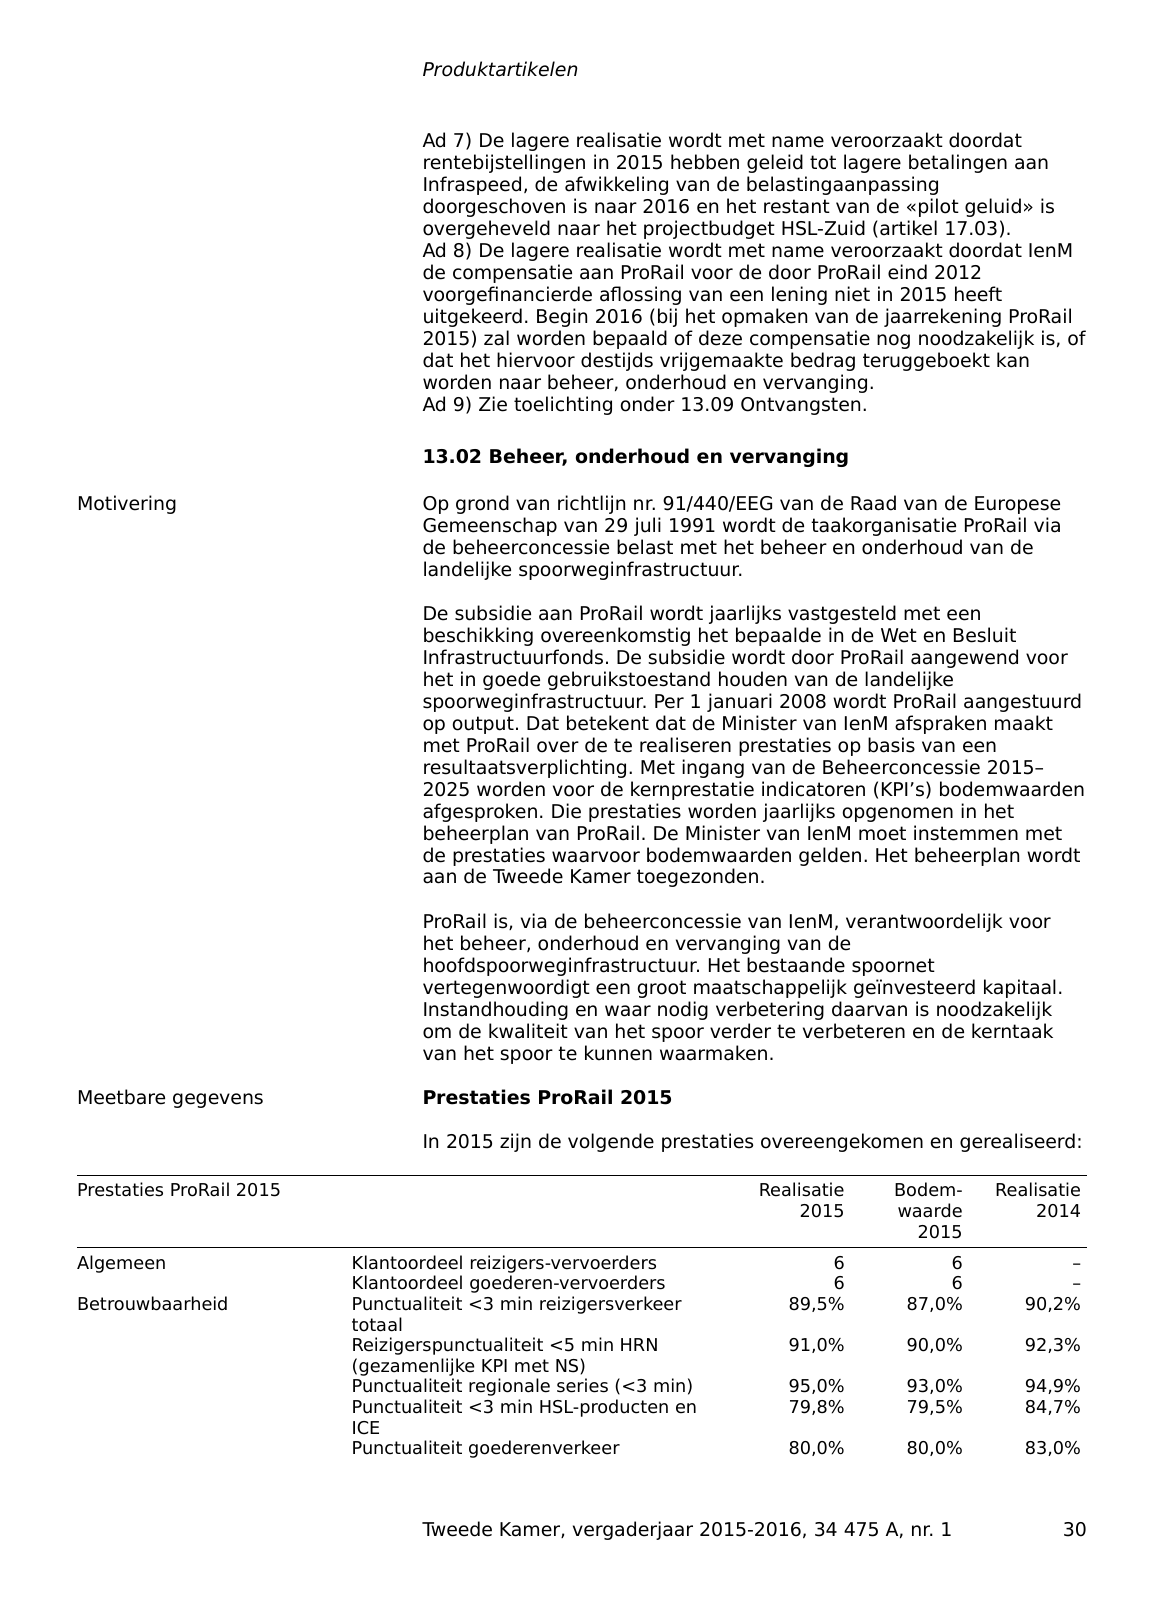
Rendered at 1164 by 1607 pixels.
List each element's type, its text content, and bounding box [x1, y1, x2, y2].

table_cell 79,5% [850, 1397, 968, 1438]
table_cell 6 [850, 1248, 968, 1273]
table_cell 89,5% [732, 1294, 850, 1335]
table_cell [77, 1376, 345, 1397]
text Ad 9) Zie toelichting onder 13.09 Ontvangsten. [422, 394, 1087, 416]
table_cell 87,0% [850, 1294, 968, 1335]
subtitle 13.02 Beheer, onderhoud en vervanging [422, 446, 1087, 468]
table_cell – [969, 1273, 1087, 1294]
table_cell 94,9% [969, 1376, 1087, 1397]
subtitle [77, 1109, 399, 1117]
text Op grond van richtlijn nr. 91/440/EEG van de Raad van de Europese Gemeenschap van 29 juli 1991 wordt de taakorganisatie ProRail via de beheerconcessie belast met het beheer en onderhoud van de landelijke spoorweginfrastructuur. [422, 493, 1087, 581]
subtitle Prestaties ProRail 2015 [422, 1087, 1087, 1109]
table_cell 6 [732, 1248, 850, 1273]
text Motivering [77, 493, 399, 514]
table_header Realisatie 2014 [969, 1176, 1087, 1247]
text Meetbare gegevens [77, 1087, 399, 1109]
table_cell [77, 1438, 345, 1459]
table_cell Klantoordeel reizigers-vervoerders [345, 1248, 732, 1273]
table_cell 90,2% [969, 1294, 1087, 1335]
table_cell Punctualiteit goederenverkeer [345, 1438, 732, 1459]
table_cell Reizigerspunctualiteit <5 min HRN (gezamenlijke KPI met NS) [345, 1335, 732, 1376]
table_cell 90,0% [850, 1335, 968, 1376]
table_cell Betrouwbaarheid [77, 1294, 345, 1335]
table_cell 80,0% [850, 1438, 968, 1459]
table_cell 92,3% [969, 1335, 1087, 1376]
table_cell 80,0% [732, 1438, 850, 1459]
table_cell Punctualiteit <3 min reizigersverkeer totaal [345, 1294, 732, 1335]
table_cell 6 [850, 1273, 968, 1294]
table_cell [77, 1397, 345, 1438]
text De subsidie aan ProRail wordt jaarlijks vastgesteld met een beschikking overeenkomstig het bepaalde in de Wet en Besluit Infrastructuurfonds. De subsidie wordt door ProRail aangewend voor het in goede gebruikstoestand houden van de landelijke spoorweginfrastructuur. Per 1 januari 2008 wordt ProRail aangestuurd op output. Dat betekent dat de Minister van IenM afspraken maakt met ProRail over de te realiseren prestaties op basis van een resultaatsverplichting. Met ingang van de Beheerconcessie 2015–2025 worden voor de kernprestatie indicatoren (KPI’s) bodemwaarden afgesproken. Die prestaties worden jaarlijks opgenomen in het beheerplan van ProRail. De Minister van IenM moet instemmen met de prestaties waarvoor bodemwaarden gelden. Het beheerplan wordt aan de Tweede Kamer toegezonden. [422, 603, 1087, 888]
table_cell Punctualiteit <3 min HSL-producten en ICE [345, 1397, 732, 1438]
table_cell Punctualiteit regionale series (<3 min) [345, 1376, 732, 1397]
table_cell 91,0% [732, 1335, 850, 1376]
table_header Realisatie 2015 [732, 1176, 850, 1247]
table_cell Algemeen [77, 1248, 345, 1273]
text Ad 7) De lagere realisatie wordt met name veroorzaakt doordat rentebijstellingen in 2015 hebben geleid tot lagere betalingen aan Infraspeed, de afwikkeling van de belastingaanpassing doorgeschoven is naar 2016 en het restant van de «pilot geluid» is overgeheveld naar het projectbudget HSL-Zuid (artikel 17.03). [422, 130, 1087, 240]
table_cell 84,7% [969, 1397, 1087, 1438]
table_header Bodem-waarde 2015 [850, 1176, 968, 1247]
text ProRail is, via de beheerconcessie van IenM, verantwoordelijk voor het beheer, onderhoud en vervanging van de hoofdspoorweginfrastructuur. Het bestaande spoornet vertegenwoordigt een groot maatschappelijk geïnvesteerd kapitaal. Instandhouding en waar nodig verbetering daarvan is noodzakelijk om de kwaliteit van het spoor verder te verbeteren en de kerntaak van het spoor te kunnen waarmaken. [422, 911, 1087, 1064]
table_cell 6 [732, 1273, 850, 1294]
table_cell 83,0% [969, 1438, 1087, 1459]
text In 2015 zijn de volgende prestaties overeengekomen en gerealiseerd: [422, 1131, 1087, 1153]
table_cell [77, 1335, 345, 1376]
table_header Prestaties ProRail 2015 [77, 1176, 732, 1247]
text Ad 8) De lagere realisatie wordt met name veroorzaakt doordat IenM de compensatie aan ProRail voor de door ProRail eind 2012 voorgefinancierde aflossing van een lening niet in 2015 heeft uitgekeerd. Begin 2016 (bij het opmaken van de jaarrekening ProRail 2015) zal worden bepaald of deze compensatie nog noodzakelijk is, of dat het hiervoor destijds vrijgemaakte bedrag teruggeboekt kan worden naar beheer, onderhoud en vervanging. [422, 240, 1087, 394]
table_cell – [969, 1248, 1087, 1273]
table_cell 79,8% [732, 1397, 850, 1438]
table_cell 93,0% [850, 1376, 968, 1397]
table_cell [77, 1273, 345, 1294]
table_cell Klantoordeel goederen-vervoerders [345, 1273, 732, 1294]
table_cell 95,0% [732, 1376, 850, 1397]
